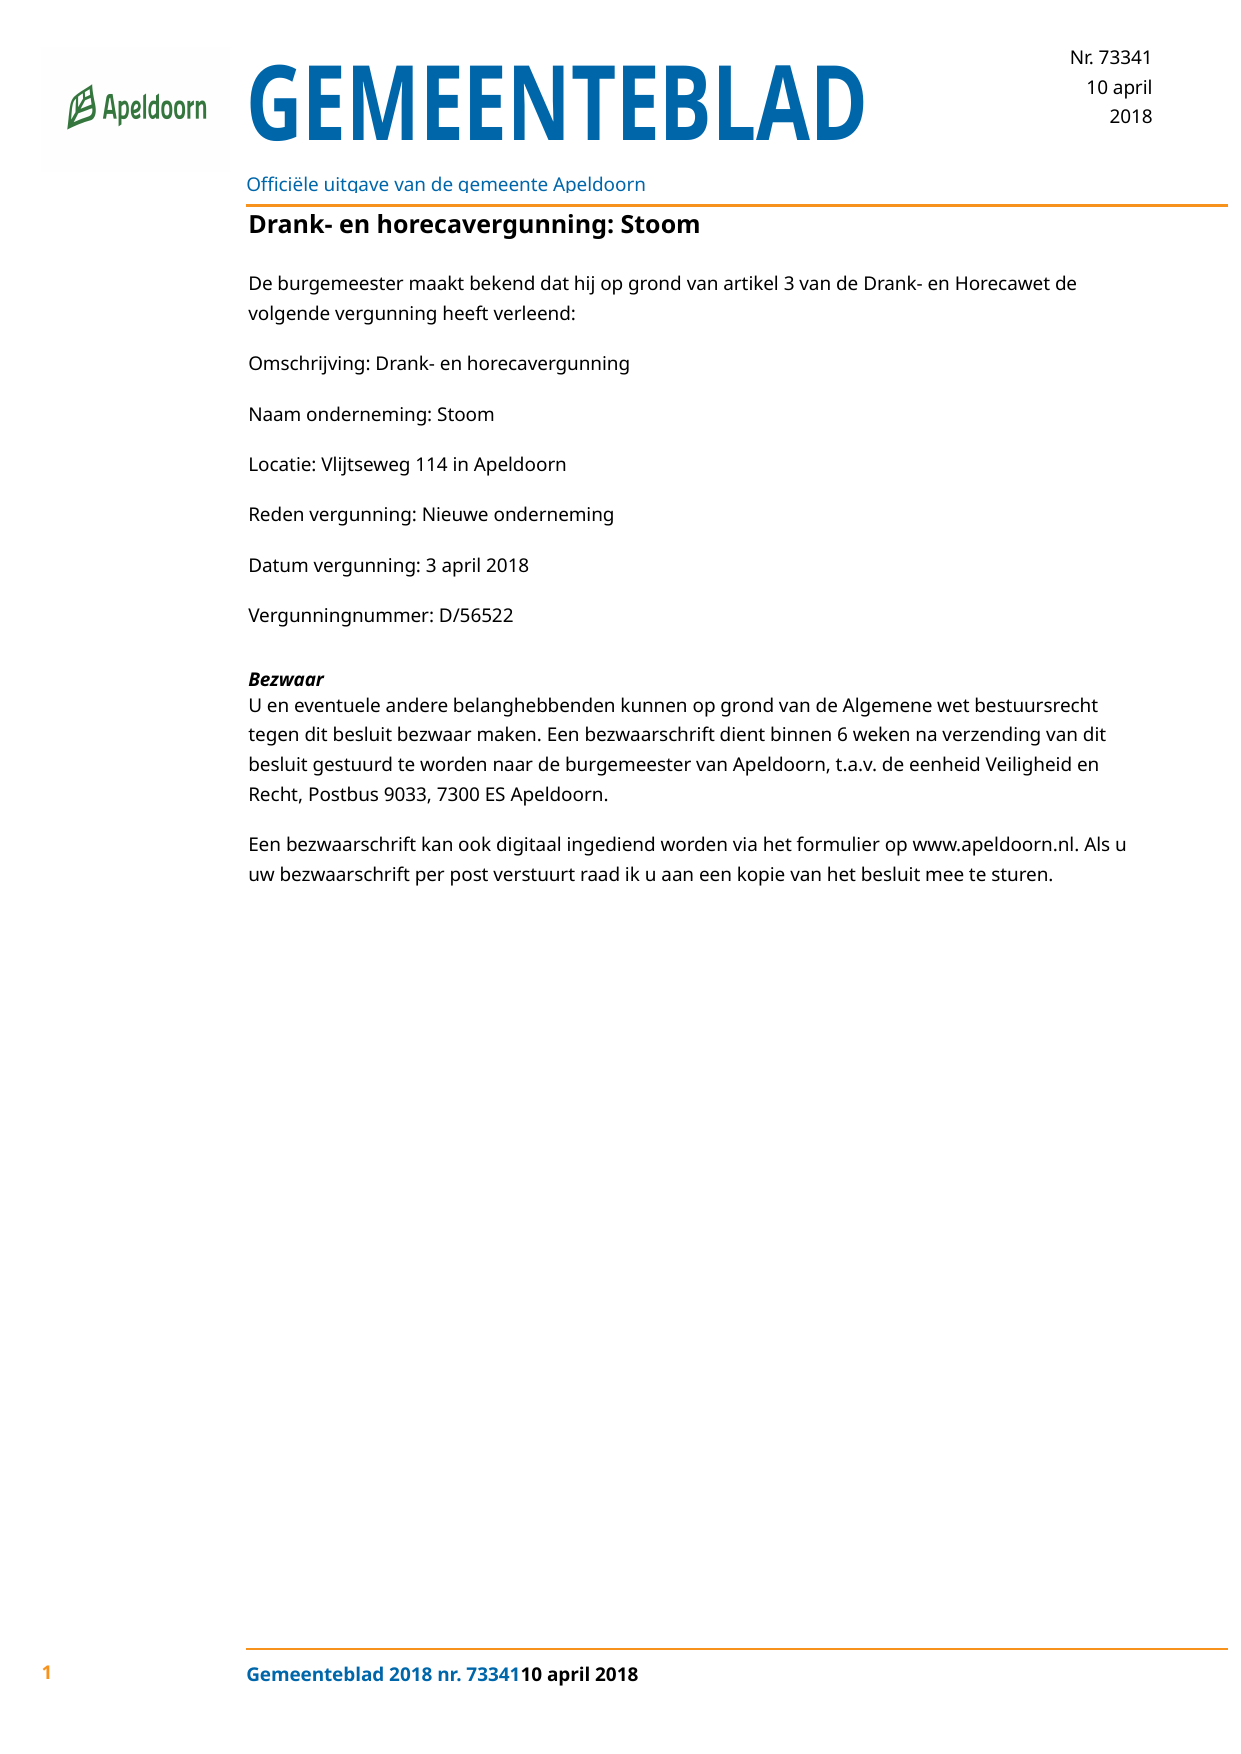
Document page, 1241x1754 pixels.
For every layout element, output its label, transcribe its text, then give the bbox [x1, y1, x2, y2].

text Naam onderneming: Stoom [248, 401, 1152, 426]
text Drank- en horecavergunning: Stoom [248, 207, 1152, 241]
text Datum vergunning: 3 april 2018 [248, 552, 1152, 578]
text Bezwaar [248, 666, 1152, 692]
text Vergunningnummer: D/56522 [248, 602, 1152, 628]
picture [41, 47, 231, 172]
text Omschrijving: Drank- en horecavergunning [248, 350, 1152, 376]
text U en eventuele andere belanghebbenden kunnen op grond van de Algemene wet bestuursrecht tegen dit besluit bezwaar maken. Een bezwaarschrift dient binnen 6 weken na verzending van dit besluit gestuurd te worden naar de burgemeester van Apeldoorn, t.a.v. de eenheid Veiligheid en Recht, Postbus 9033, 7300 ES Apeldoorn. [248, 692, 1152, 807]
text Een bezwaarschrift kan ook digitaal ingediend worden via het formulier op www.apeldoorn.nl. Als u uw bezwaarschrift per post verstuurt raad ik u aan een kopie van het besluit mee te sturen. [248, 831, 1152, 887]
text De burgemeester maakt bekend dat hij op grond van artikel 3 van de Drank- en Horecawet de volgende vergunning heeft verleend: [248, 270, 1152, 326]
text Reden vergunning: Nieuwe onderneming [248, 502, 1152, 527]
text Locatie: Vlijtseweg 114 in Apeldoorn [248, 451, 1152, 477]
